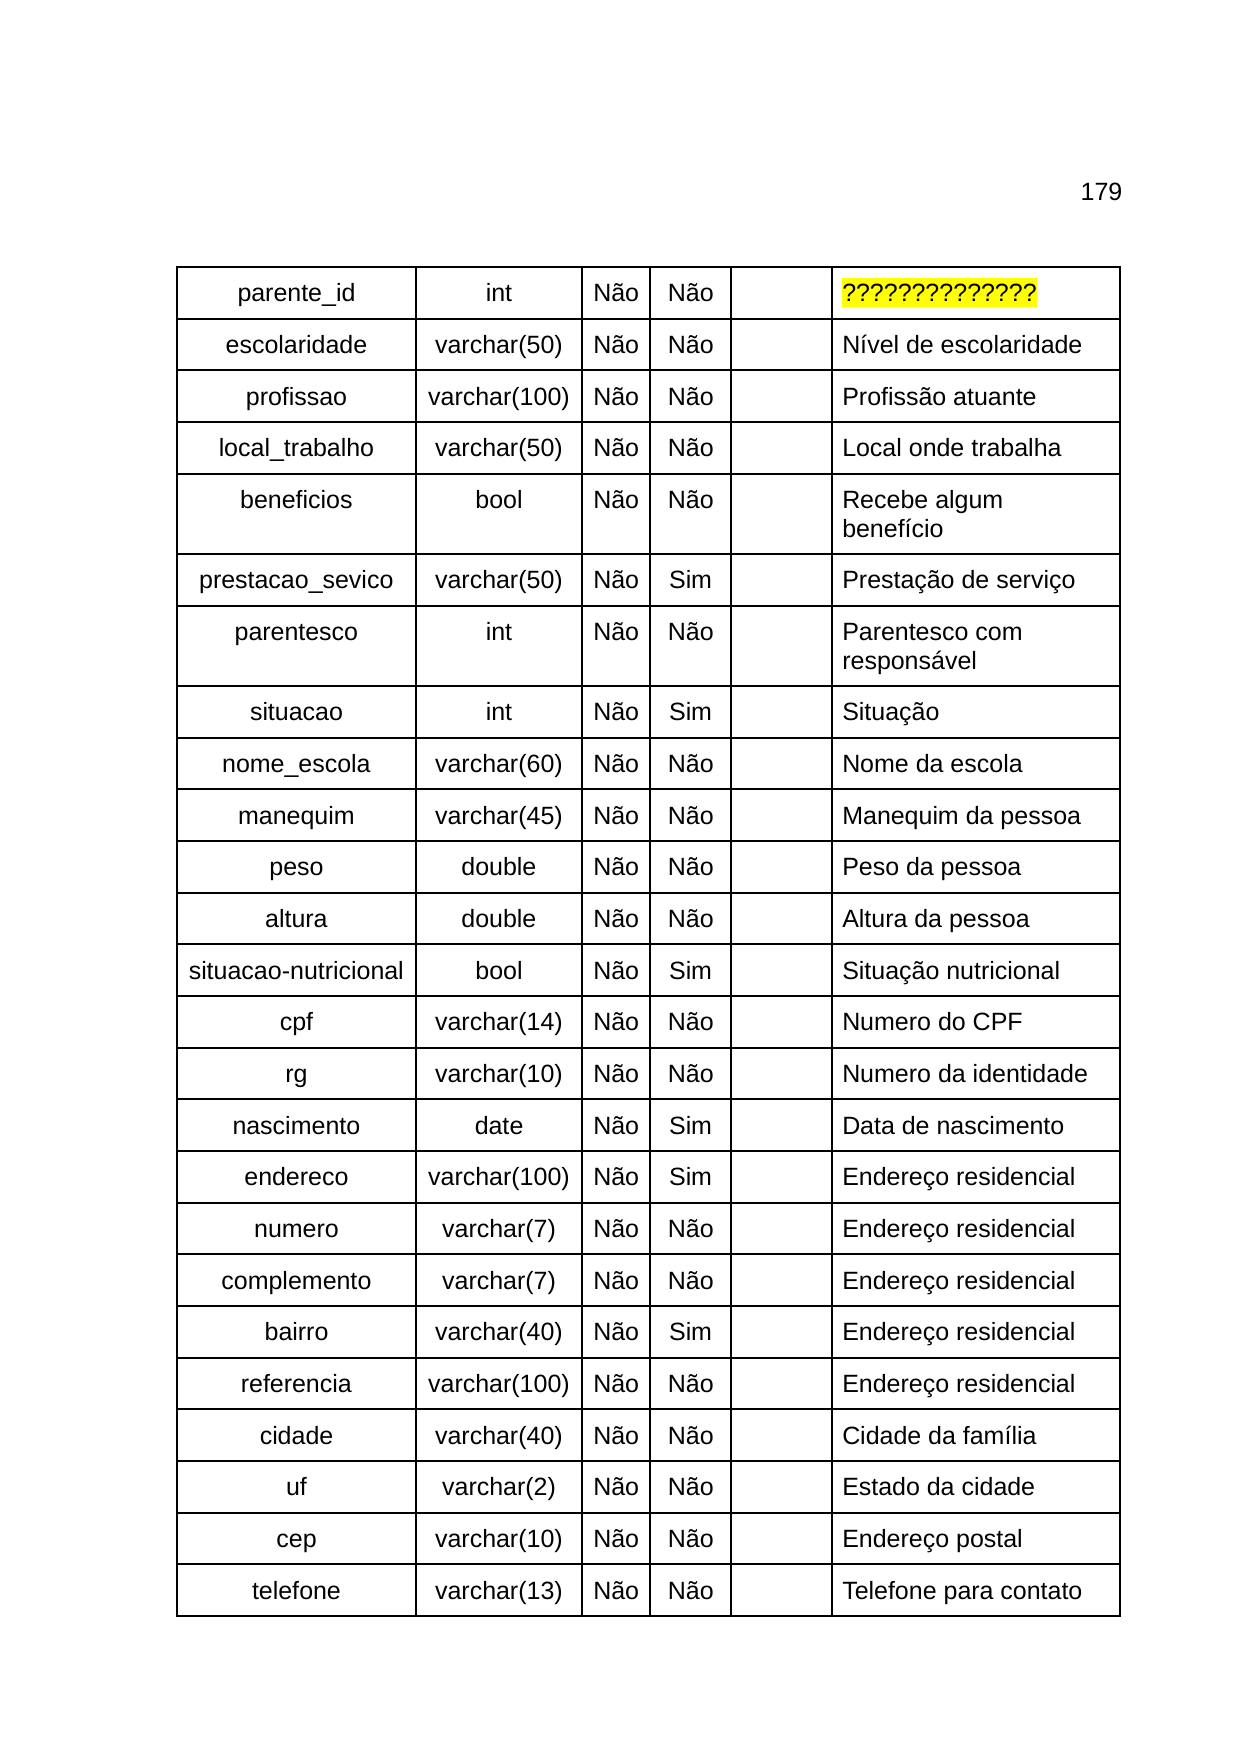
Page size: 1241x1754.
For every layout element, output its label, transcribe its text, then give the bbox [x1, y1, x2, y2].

table_cell [732, 1514, 831, 1563]
table_cell altura [178, 894, 415, 943]
table_cell [732, 790, 831, 840]
table_cell [732, 842, 831, 892]
table_cell Data de nascimento [833, 1100, 1119, 1150]
table_cell varchar(45) [417, 790, 581, 840]
table_cell Não [583, 555, 649, 604]
table_cell [732, 1410, 831, 1460]
table_cell Endereço residencial [833, 1255, 1119, 1305]
table_cell beneficios [178, 475, 415, 553]
table_cell Profissão atuante [833, 371, 1119, 421]
table_cell [732, 1255, 831, 1305]
table_cell situacao-nutricional [178, 945, 415, 995]
table_cell [732, 739, 831, 788]
table_cell varchar(2) [417, 1462, 581, 1512]
table_cell [732, 1359, 831, 1408]
table_cell Não [651, 607, 730, 685]
table_cell double [417, 842, 581, 892]
table_cell Não [583, 423, 649, 472]
table_cell varchar(14) [417, 997, 581, 1047]
table_cell Não [651, 1410, 730, 1460]
table_cell Não [583, 1514, 649, 1563]
table_cell varchar(50) [417, 555, 581, 604]
table_cell [732, 423, 831, 472]
table_cell [732, 475, 831, 553]
table_cell local_trabalho [178, 423, 415, 472]
table_cell [732, 1565, 831, 1615]
table_cell peso [178, 842, 415, 892]
table_cell Nome da escola [833, 739, 1119, 788]
table_cell Não [651, 475, 730, 553]
table_cell telefone [178, 1565, 415, 1615]
table_cell Numero do CPF [833, 997, 1119, 1047]
table_cell bairro [178, 1307, 415, 1357]
table_cell Estado da cidade [833, 1462, 1119, 1512]
table_cell Não [651, 997, 730, 1047]
table_cell varchar(100) [417, 1152, 581, 1202]
table_cell endereco [178, 1152, 415, 1202]
table_cell [732, 371, 831, 421]
table_cell Não [651, 842, 730, 892]
table_cell varchar(60) [417, 739, 581, 788]
table_cell Endereço postal [833, 1514, 1119, 1563]
table_cell Sim [651, 555, 730, 604]
table_cell varchar(10) [417, 1049, 581, 1098]
table_cell Não [651, 1255, 730, 1305]
table_cell Endereço residencial [833, 1307, 1119, 1357]
table_cell Não [651, 371, 730, 421]
table_cell Não [583, 1204, 649, 1253]
table_cell [732, 320, 831, 369]
table_cell [732, 1049, 831, 1098]
table_cell Não [583, 1359, 649, 1408]
table_cell profissao [178, 371, 415, 421]
table_cell [732, 268, 831, 317]
table_cell Cidade da família [833, 1410, 1119, 1460]
table_cell varchar(50) [417, 320, 581, 369]
table_cell Não [583, 1100, 649, 1150]
table_cell [732, 1152, 831, 1202]
table_cell Não [651, 1049, 730, 1098]
table_cell Não [651, 268, 730, 317]
table_cell Numero da identidade [833, 1049, 1119, 1098]
table_cell Não [583, 1049, 649, 1098]
table_cell cep [178, 1514, 415, 1563]
table_cell varchar(13) [417, 1565, 581, 1615]
table_cell Não [583, 687, 649, 737]
table_cell Não [583, 475, 649, 553]
table_cell Não [583, 1410, 649, 1460]
table_cell Sim [651, 1152, 730, 1202]
table_cell escolaridade [178, 320, 415, 369]
table_cell referencia [178, 1359, 415, 1408]
table_cell Telefone para contato [833, 1565, 1119, 1615]
table_cell Não [651, 739, 730, 788]
table_cell Não [583, 790, 649, 840]
table_cell cidade [178, 1410, 415, 1460]
table_cell Sim [651, 1307, 730, 1357]
table_cell Não [583, 894, 649, 943]
table_cell Parentesco com responsável [833, 607, 1119, 685]
table_cell varchar(40) [417, 1307, 581, 1357]
table_cell Manequim da pessoa [833, 790, 1119, 840]
table_cell varchar(10) [417, 1514, 581, 1563]
table_cell nome_escola [178, 739, 415, 788]
table_cell bool [417, 475, 581, 553]
table_cell [732, 997, 831, 1047]
table_cell Não [583, 320, 649, 369]
table_cell Não [583, 945, 649, 995]
table_cell Não [583, 1152, 649, 1202]
table_cell Situação nutricional [833, 945, 1119, 995]
table_cell varchar(7) [417, 1204, 581, 1253]
table_cell [732, 555, 831, 604]
table_cell Endereço residencial [833, 1204, 1119, 1253]
table_cell Não [651, 1204, 730, 1253]
table_cell Prestação de serviço [833, 555, 1119, 604]
table_cell Não [583, 1255, 649, 1305]
table_cell Não [651, 320, 730, 369]
table_cell parente_id [178, 268, 415, 317]
table_cell Sim [651, 945, 730, 995]
table_cell parentesco [178, 607, 415, 685]
table_cell Não [583, 371, 649, 421]
table_cell bool [417, 945, 581, 995]
table_cell Não [583, 842, 649, 892]
table_cell cpf [178, 997, 415, 1047]
table_cell Não [583, 739, 649, 788]
table_cell Não [583, 1462, 649, 1512]
table_cell uf [178, 1462, 415, 1512]
table_cell date [417, 1100, 581, 1150]
table_cell Não [583, 607, 649, 685]
table_cell double [417, 894, 581, 943]
table_cell [732, 687, 831, 737]
table_cell Não [651, 790, 730, 840]
table_cell prestacao_sevico [178, 555, 415, 604]
table_cell int [417, 268, 581, 317]
table_cell Não [583, 1565, 649, 1615]
table_cell varchar(7) [417, 1255, 581, 1305]
table_cell varchar(40) [417, 1410, 581, 1460]
table_cell Altura da pessoa [833, 894, 1119, 943]
table_cell varchar(100) [417, 371, 581, 421]
table_cell ?????????????? [833, 268, 1119, 317]
table_cell Situação [833, 687, 1119, 737]
table_cell [732, 894, 831, 943]
table_cell Não [583, 1307, 649, 1357]
table_cell [732, 945, 831, 995]
table_cell Endereço residencial [833, 1359, 1119, 1408]
table_cell rg [178, 1049, 415, 1098]
table_cell [732, 607, 831, 685]
table_cell int [417, 687, 581, 737]
table_cell Não [583, 268, 649, 317]
table_cell Nível de escolaridade [833, 320, 1119, 369]
table_cell Não [651, 1514, 730, 1563]
table_cell Peso da pessoa [833, 842, 1119, 892]
table_cell Local onde trabalha [833, 423, 1119, 472]
table_cell [732, 1462, 831, 1512]
table_cell situacao [178, 687, 415, 737]
table_cell nascimento [178, 1100, 415, 1150]
table_cell Endereço residencial [833, 1152, 1119, 1202]
table_cell Não [651, 1462, 730, 1512]
table_cell Sim [651, 687, 730, 737]
table_cell varchar(50) [417, 423, 581, 472]
table_cell Sim [651, 1100, 730, 1150]
table_cell int [417, 607, 581, 685]
table_cell numero [178, 1204, 415, 1253]
table_cell Não [651, 1565, 730, 1615]
table_cell Não [651, 1359, 730, 1408]
table_cell complemento [178, 1255, 415, 1305]
table_cell Não [583, 997, 649, 1047]
table_cell [732, 1204, 831, 1253]
table_cell [732, 1307, 831, 1357]
table_cell Não [651, 894, 730, 943]
table_cell [732, 1100, 831, 1150]
table_cell varchar(100) [417, 1359, 581, 1408]
table_cell manequim [178, 790, 415, 840]
table_cell Não [651, 423, 730, 472]
table_cell Recebe algum benefício [833, 475, 1119, 553]
